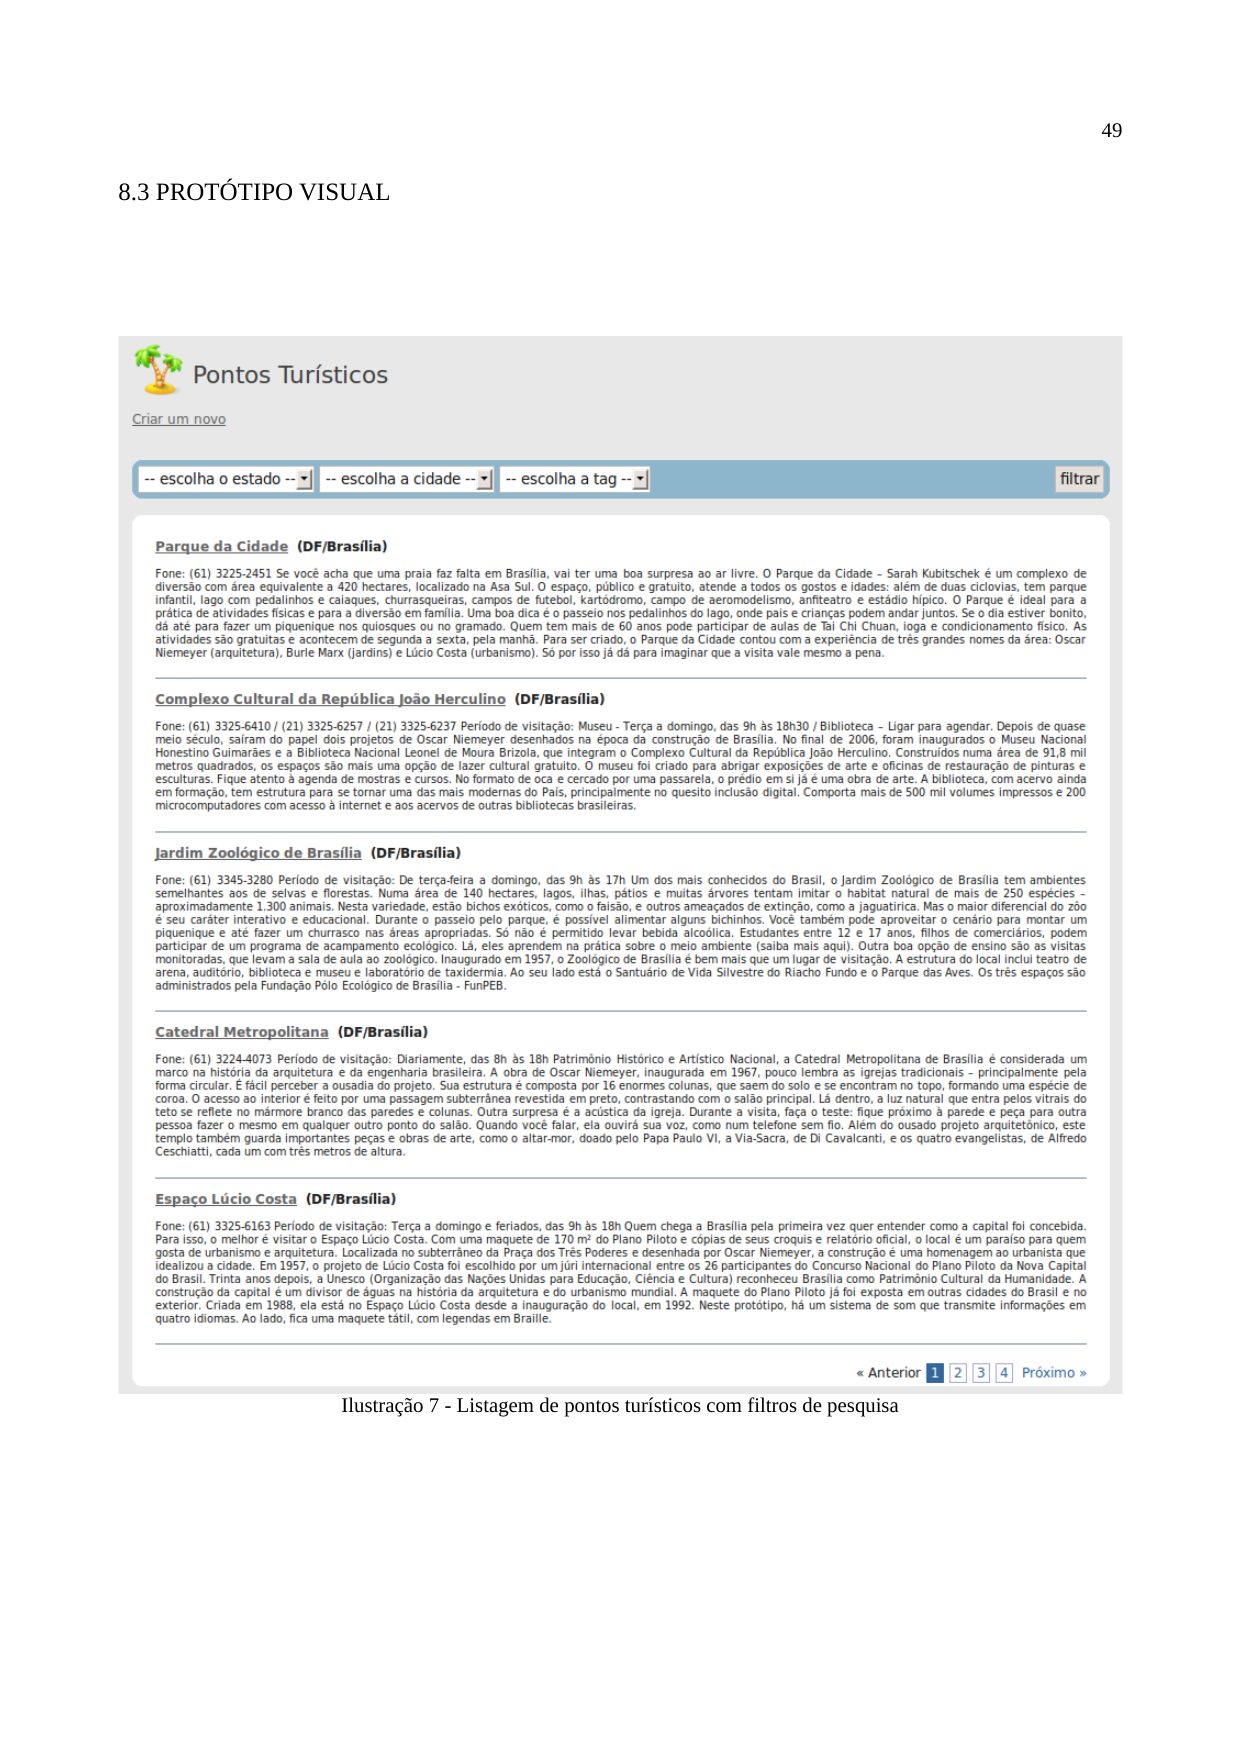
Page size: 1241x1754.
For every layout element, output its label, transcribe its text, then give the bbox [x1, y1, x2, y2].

text Ilustração 7 - Listagem de pontos turísticos com filtros de pesquisa [118, 1394, 1122, 1417]
subtitle Protótipo visual [118, 177, 1122, 206]
picture [118, 336, 1123, 1394]
